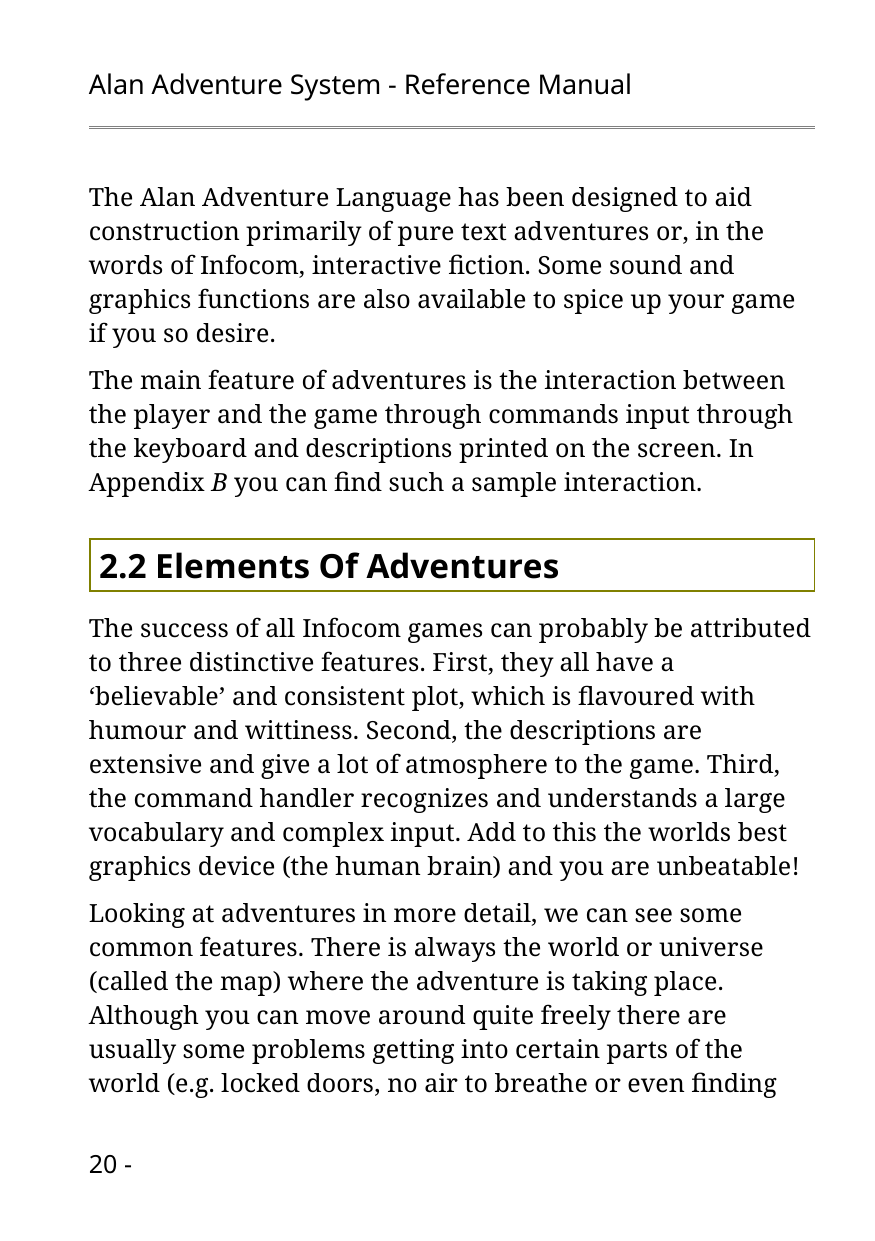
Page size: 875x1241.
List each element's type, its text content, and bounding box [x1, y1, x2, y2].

text The success of all Infocom games can probably be attributed to three distinc­tive features. First, they all have a ‘believable’ and consistent plot, which is flavoured with humour and wittiness. Second, the descriptions are extensive and give a lot of atmosphere to the game. Third, the command handler recog­nizes and understands a large vocabulary and complex input. Add to this the worlds best graphics device (the human brain) and you are unbeatable! [88, 611, 815, 883]
text Looking at adventures in more detail, we can see some common features. There is always the world or universe (called the map) where the adventure is tak­ing place. Although you can move around quite freely there are usually some problems getting into certain parts of the world (e.g. locked doors, no air to breathe or even finding [88, 896, 815, 1099]
subtitle Elements Of Adventures [91, 540, 814, 590]
text The main feature of adventures is the interaction between the player and the game through commands input through the keyboard and descriptions printed on the screen. In Appendix B you can find such a sample interaction. [88, 363, 815, 499]
text The Alan Adventure Language has been designed to aid construction primarily of pure text ad­ventures or, in the words of Infocom, interactive fiction. Some sound and graphics functions are also available to spice up your game if you so desire. [88, 180, 815, 350]
